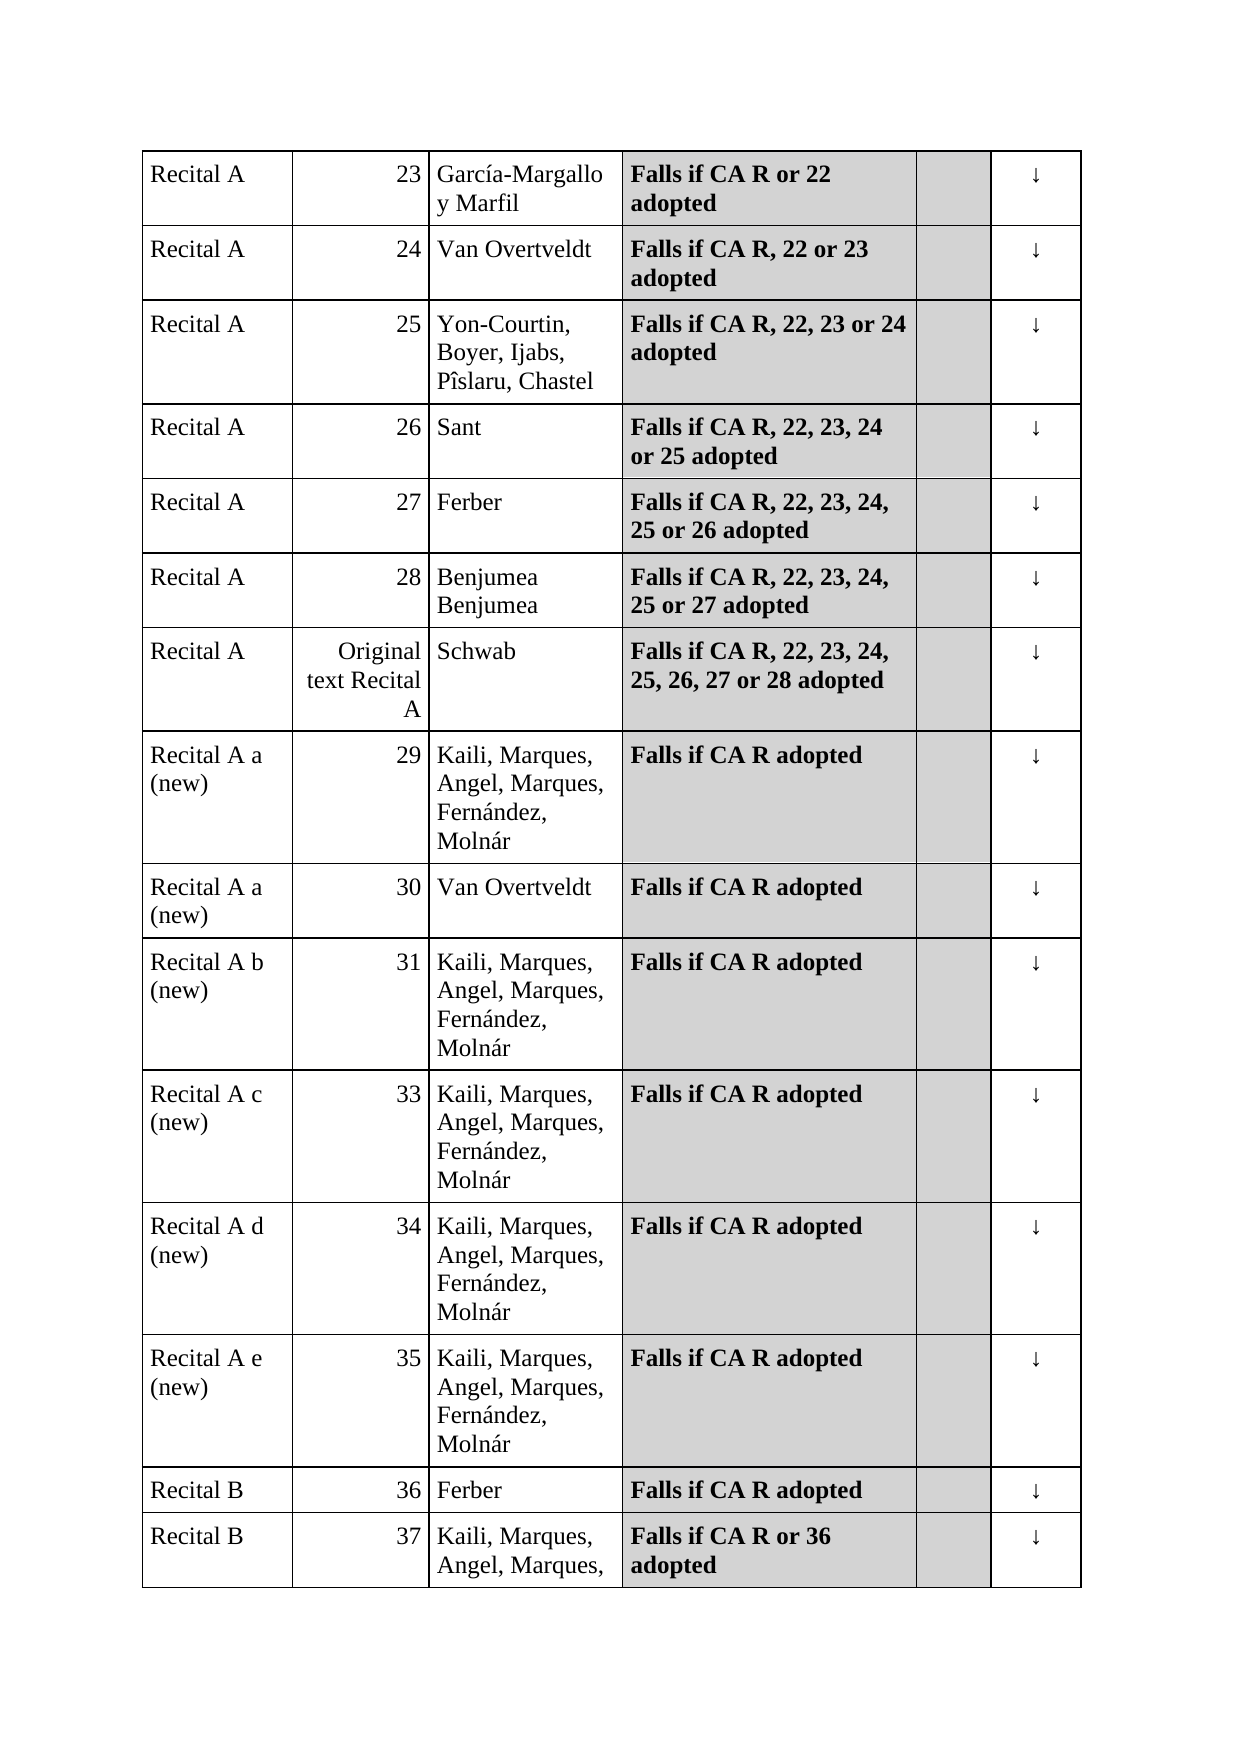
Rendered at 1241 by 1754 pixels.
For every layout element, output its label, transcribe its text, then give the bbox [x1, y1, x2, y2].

table_cell Recital A a (new) [143, 732, 292, 862]
table_cell [917, 226, 990, 299]
table_cell Falls if CA R adopted [623, 1468, 916, 1512]
table_cell ↓ [992, 628, 1080, 730]
table_cell [917, 628, 990, 730]
table_cell Kaili, Marques, Angel, Marques, Fernández, Molnár [430, 939, 622, 1069]
table_cell Falls if CA R adopted [623, 1071, 916, 1202]
table_cell ↓ [992, 732, 1080, 862]
table_cell ↓ [992, 405, 1080, 477]
table_cell 30 [293, 864, 428, 937]
table_cell Falls if CA R, 22, 23, 24 or 25 adopted [623, 405, 916, 477]
table_cell 36 [293, 1468, 428, 1512]
table_cell Yon-Courtin, Boyer, Ijabs, Pîslaru, Chastel [430, 301, 622, 403]
table_cell [917, 554, 990, 627]
table_cell Kaili, Marques, Angel, Marques, [430, 1513, 622, 1587]
table_cell 27 [293, 479, 428, 552]
table_cell Recital B [143, 1513, 292, 1587]
table_cell Original text Recital A [293, 628, 428, 730]
table_cell ↓ [992, 301, 1080, 403]
table_cell [917, 152, 990, 225]
table_cell Van Overtveldt [430, 226, 622, 299]
table_cell Kaili, Marques, Angel, Marques, Fernández, Molnár [430, 1203, 622, 1334]
table_cell [917, 479, 990, 552]
table_cell Falls if CA R adopted [623, 1335, 916, 1466]
table_cell 29 [293, 732, 428, 862]
table_cell [917, 301, 990, 403]
table_cell Recital A [143, 301, 292, 403]
table_cell [917, 1071, 990, 1202]
table_cell 25 [293, 301, 428, 403]
table_cell Falls if CA R or 22 adopted [623, 152, 916, 225]
table_cell Benjumea Benjumea [430, 554, 622, 627]
table_cell ↓ [992, 864, 1080, 937]
table_cell Recital A b (new) [143, 939, 292, 1069]
table_cell Falls if CA R adopted [623, 864, 916, 937]
table_cell Falls if CA R, 22, 23, 24, 25 or 27 adopted [623, 554, 916, 627]
table_cell Ferber [430, 1468, 622, 1512]
table_cell Recital A d (new) [143, 1203, 292, 1334]
table_cell Falls if CA R or 36 adopted [623, 1513, 916, 1587]
table_cell 33 [293, 1071, 428, 1202]
table_cell [917, 1513, 990, 1587]
table_cell ↓ [992, 1071, 1080, 1202]
table_cell Recital A c (new) [143, 1071, 292, 1202]
table_cell ↓ [992, 1335, 1080, 1466]
table_cell Recital A [143, 152, 292, 225]
table_cell Van Overtveldt [430, 864, 622, 937]
table_cell Falls if CA R adopted [623, 939, 916, 1069]
table_cell Schwab [430, 628, 622, 730]
table_cell 23 [293, 152, 428, 225]
table_cell ↓ [992, 1468, 1080, 1512]
table_cell Recital A [143, 628, 292, 730]
table_cell ↓ [992, 939, 1080, 1069]
table_cell Ferber [430, 479, 622, 552]
table_cell Kaili, Marques, Angel, Marques, Fernández, Molnár [430, 1335, 622, 1466]
table_cell Recital A a (new) [143, 864, 292, 937]
table_cell ↓ [992, 1513, 1080, 1587]
table_cell Recital A e (new) [143, 1335, 292, 1466]
table_cell 24 [293, 226, 428, 299]
table_cell [917, 1468, 990, 1512]
table_cell Kaili, Marques, Angel, Marques, Fernández, Molnár [430, 732, 622, 862]
table_cell [917, 1335, 990, 1466]
table_cell ↓ [992, 1203, 1080, 1334]
table_cell 28 [293, 554, 428, 627]
table_cell [917, 1203, 990, 1334]
table_cell ↓ [992, 479, 1080, 552]
table_cell [917, 732, 990, 862]
table_cell 31 [293, 939, 428, 1069]
table_cell 34 [293, 1203, 428, 1334]
table_cell Falls if CA R adopted [623, 732, 916, 862]
table_cell Kaili, Marques, Angel, Marques, Fernández, Molnár [430, 1071, 622, 1202]
table_cell Falls if CA R, 22 or 23 adopted [623, 226, 916, 299]
table_cell [917, 939, 990, 1069]
table_cell García-Margallo y Marfil [430, 152, 622, 225]
table_cell Recital A [143, 479, 292, 552]
table_cell 37 [293, 1513, 428, 1587]
table_cell 35 [293, 1335, 428, 1466]
table_cell Falls if CA R, 22, 23 or 24 adopted [623, 301, 916, 403]
table_cell ↓ [992, 226, 1080, 299]
table_cell Falls if CA R adopted [623, 1203, 916, 1334]
table_cell [917, 405, 990, 477]
table_cell Falls if CA R, 22, 23, 24, 25 or 26 adopted [623, 479, 916, 552]
table_cell Recital A [143, 226, 292, 299]
table_cell Recital B [143, 1468, 292, 1512]
table_cell Recital A [143, 554, 292, 627]
table_cell Recital A [143, 405, 292, 477]
table_cell 26 [293, 405, 428, 477]
table_cell Falls if CA R, 22, 23, 24, 25, 26, 27 or 28 adopted [623, 628, 916, 730]
table_cell ↓ [992, 152, 1080, 225]
table_cell Sant [430, 405, 622, 477]
table_cell ↓ [992, 554, 1080, 627]
table_cell [917, 864, 990, 937]
